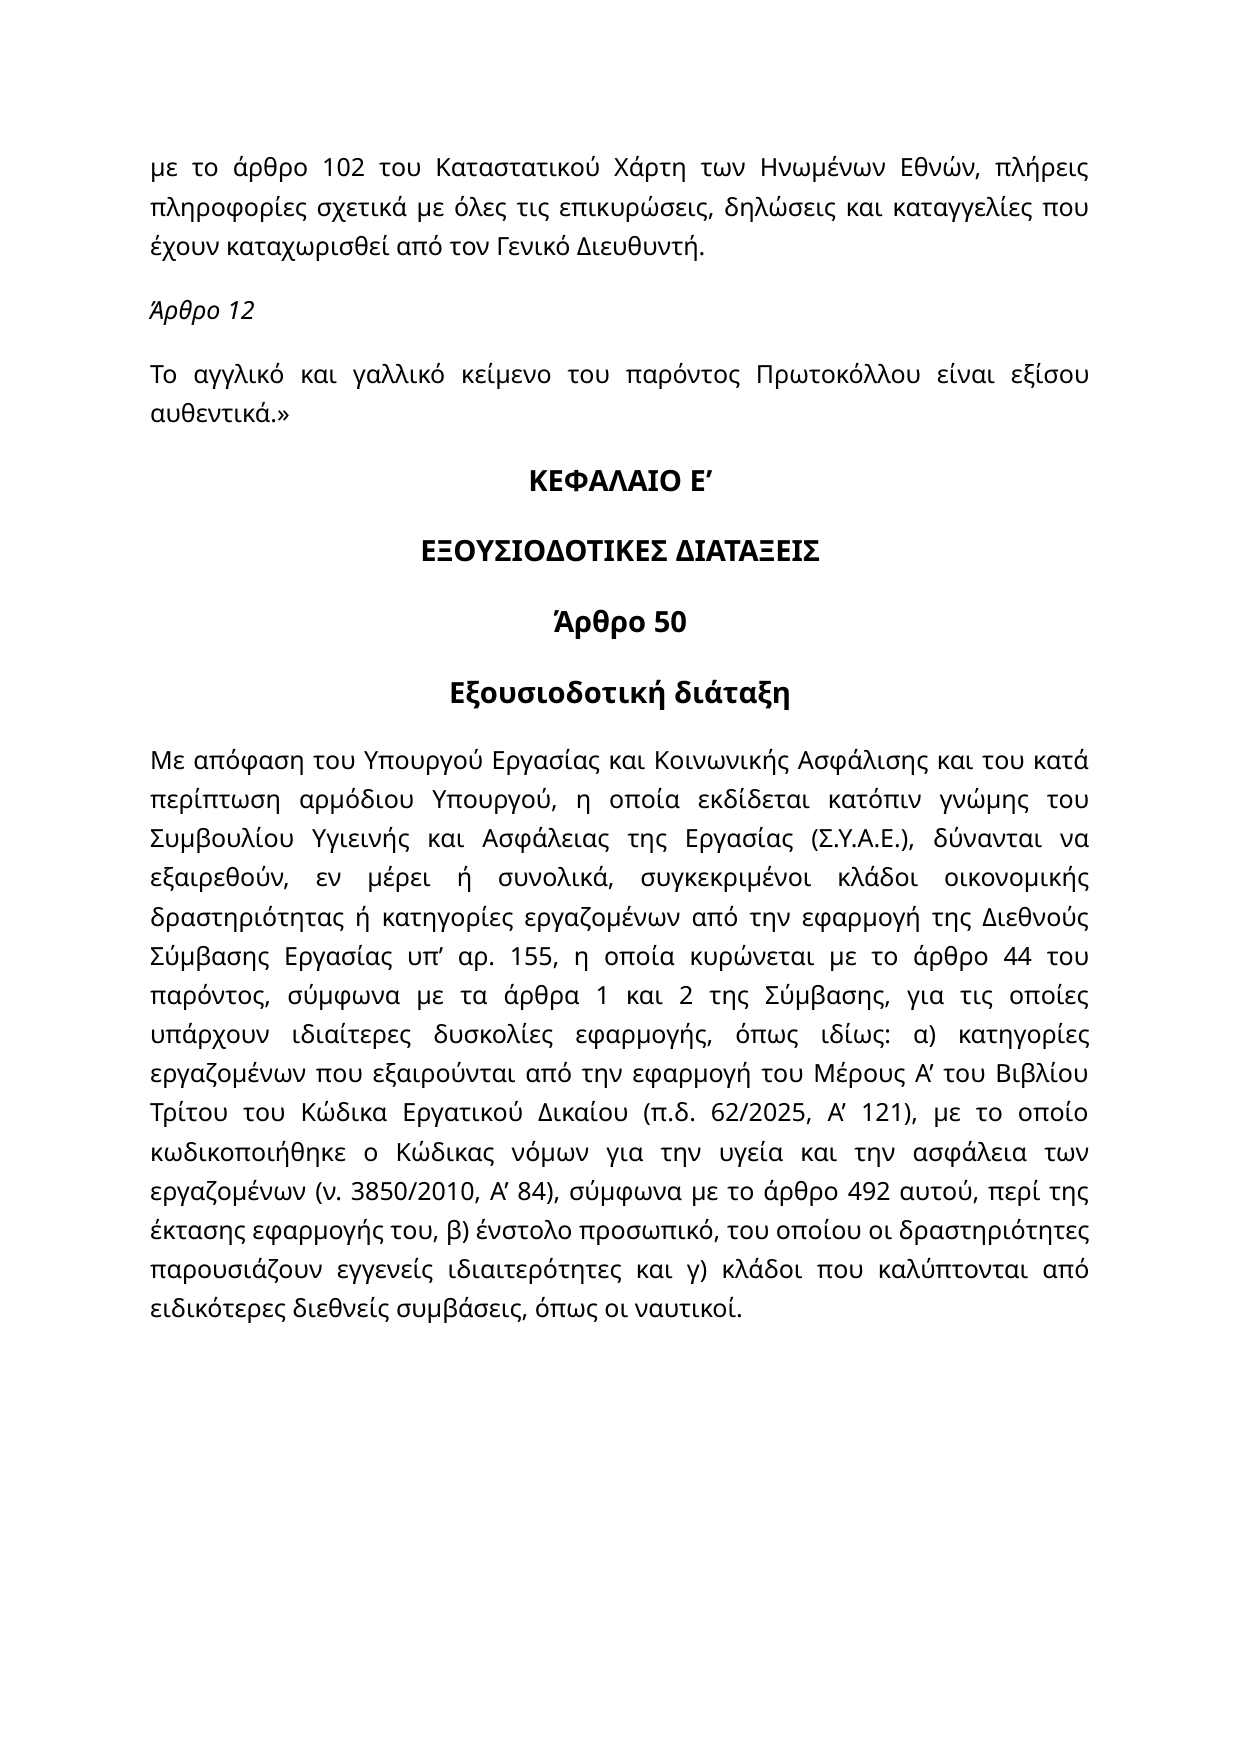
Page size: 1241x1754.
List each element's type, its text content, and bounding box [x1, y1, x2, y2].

text Με απόφαση του Υπουργού Εργασίας και Κοινωνικής Ασφάλισης και του κατά περίπτωση αρμόδιου Υπουργού, η οποία εκδίδεται κατόπιν γνώμης του Συμβουλίου Υγιεινής και Ασφάλειας της Εργασίας (Σ.Υ.Α.Ε.), δύνανται να εξαιρεθούν, εν μέρει ή συνολικά, συγκεκριμένοι κλάδοι οικονομικής δραστηριότητας ή κατηγορίες εργαζομένων από την εφαρμογή της Διεθνούς Σύμβασης Εργασίας υπ’ αρ. 155, η οποία κυρώνεται με το άρθρο 44 του παρόντος, σύμφωνα με τα άρθρα 1 και 2 της Σύμβασης, για τις οποίες υπάρχουν ιδιαίτερες δυσκολίες εφαρμογής, όπως ιδίως: α) κατηγορίες εργαζομένων που εξαιρούνται από την εφαρμογή του Μέρους Α’ του Βιβλίου Τρίτου του Κώδικα Εργατικού Δικαίου (π.δ. 62/2025, Α’ 121), με το οποίο κωδικοποιήθηκε ο Κώδικας νόμων για την υγεία και την ασφάλεια των εργαζομένων (ν. 3850/2010, Α’ 84), σύμφωνα με το άρθρο 492 αυτού, περί της έκτασης εφαρμογής του, β) ένστολο προσωπικό, του οποίου οι δραστηριότητες παρουσιάζουν εγγενείς ιδιαιτερότητες και γ) κλάδοι που καλύπτονται από ειδικότερες διεθνείς συμβάσεις, όπως οι ναυτικοί. [150, 742, 1090, 1325]
text Το αγγλικό και γαλλικό κείμενο του παρόντος Πρωτοκόλλου είναι εξίσου αυθεντικά.» [150, 357, 1090, 430]
subtitle Άρθρο 50 [150, 601, 1090, 641]
text με το άρθρο 102 του Καταστατικού Χάρτη των Ηνωμένων Εθνών, πλήρεις πληροφορίες σχετικά με όλες τις επικυρώσεις, δηλώσεις και καταγγελίες που έχουν καταχωρισθεί από τον Γενικό Διευθυντή. [150, 150, 1090, 262]
subtitle ΚΕΦΑΛΑΙΟ Ε’ [150, 460, 1090, 500]
subtitle Εξουσιοδοτική διάταξη [150, 672, 1090, 712]
text Άρθρο 12 [150, 292, 1090, 327]
subtitle ΕΞΟΥΣΙΟΔΟΤΙΚΕΣ ΔΙΑΤΑΞΕΙΣ [150, 531, 1090, 570]
